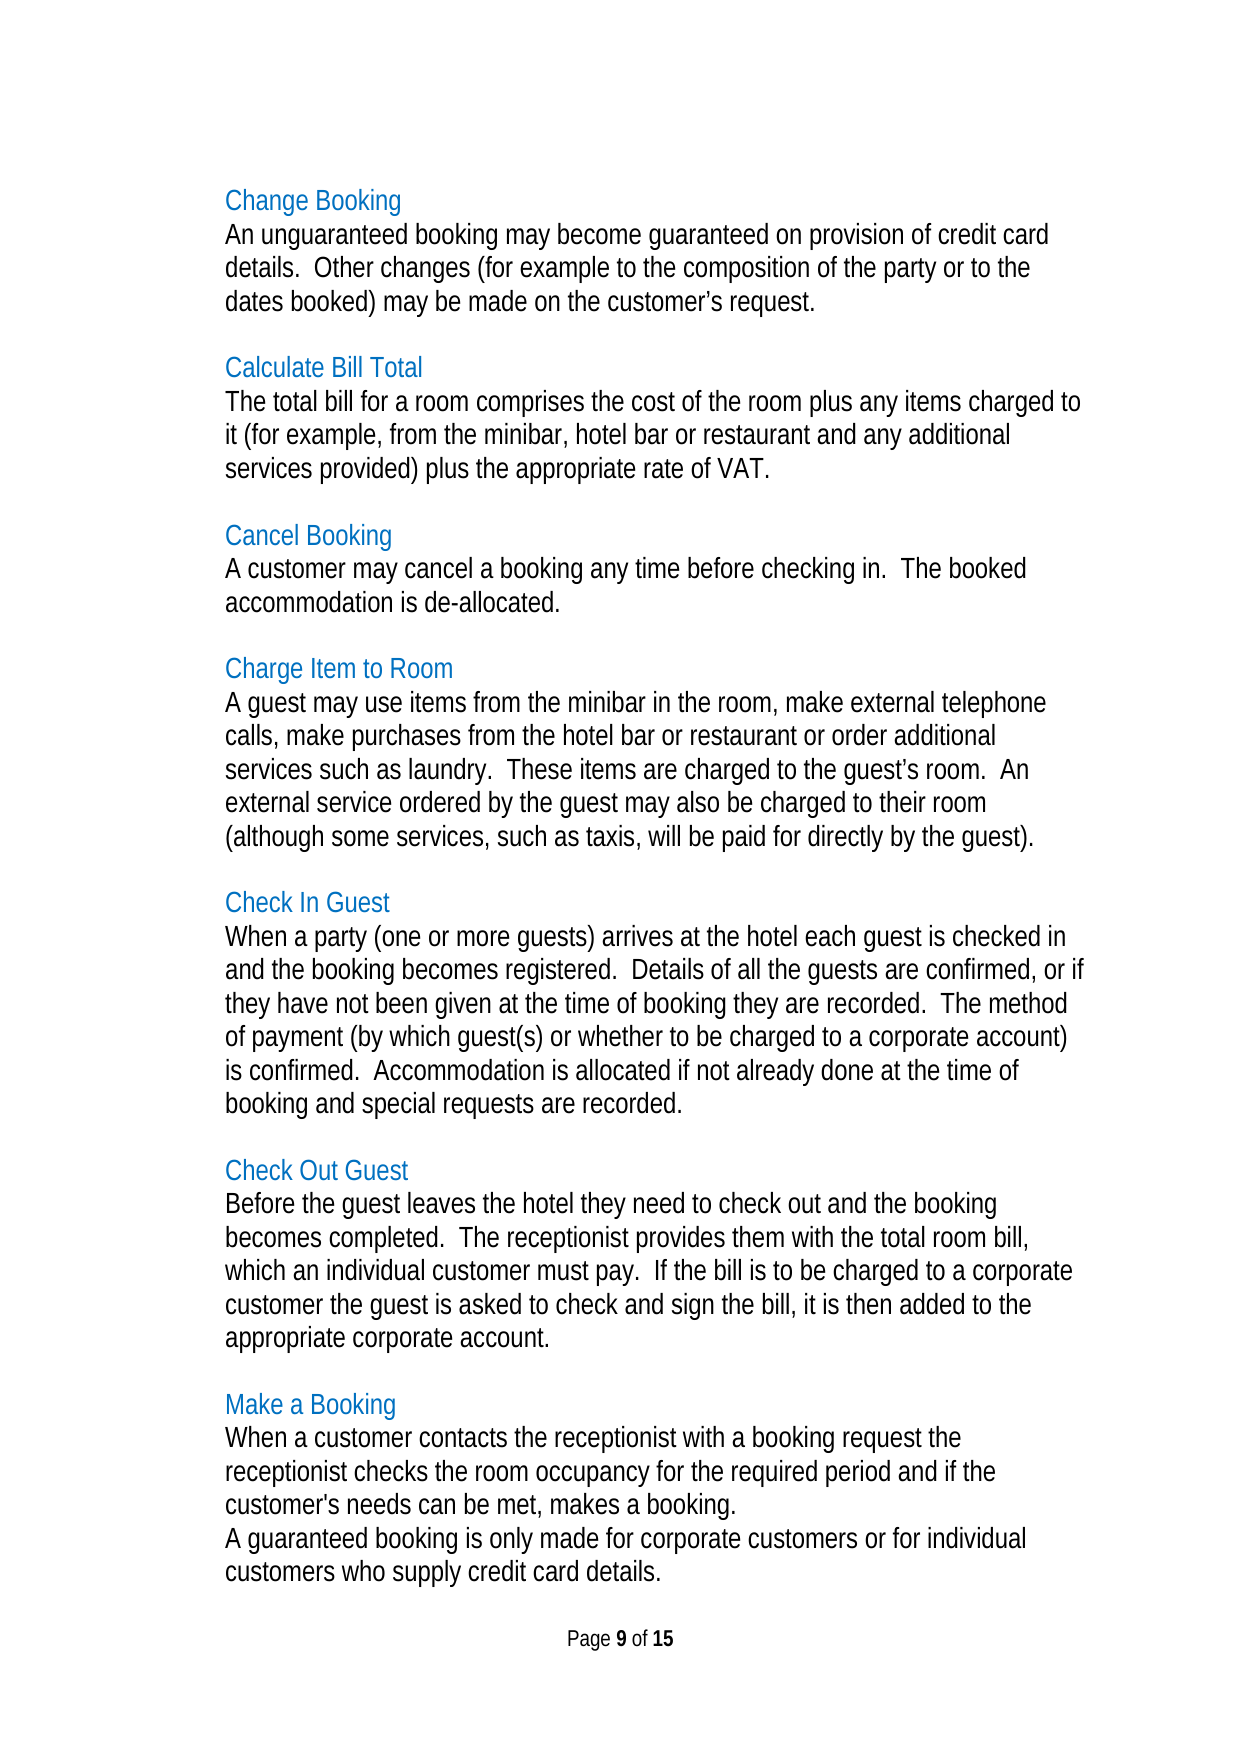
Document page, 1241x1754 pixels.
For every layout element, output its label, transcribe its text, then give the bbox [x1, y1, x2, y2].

text When a party (one or more guests) arrives at the hotel each guest is checked in and the booking becomes registered. Details of all the guests are confirmed, or if they have not been given at the time of booking they are recorded. The method of payment (by which guest(s) or whether to be charged to a corporate account) is confirmed. Accommodation is allocated if not already done at the time of booking and special requests are recorded. [225, 919, 1090, 1120]
text Charge Item to Room [225, 652, 1090, 685]
text A guest may use items from the minibar in the room, make external telephone calls, make purchases from the hotel bar or restaurant or order additional services such as laundry. These items are charged to the guest’s room. An external service ordered by the guest may also be charged to their room (although some services, such as taxis, will be paid for directly by the guest). [225, 685, 1090, 852]
text Check In Guest [225, 886, 1090, 919]
text A customer may cancel a booking any time before checking in. The booked accommodation is de-allocated. [225, 551, 1090, 618]
text When a customer contacts the receptionist with a booking request the receptionist checks the room occupancy for the required period and if the customer's needs can be met, makes a booking. [225, 1421, 1090, 1521]
text Calculate Bill Total [225, 351, 1090, 384]
text Check Out Guest [225, 1153, 1090, 1187]
text Make a Booking [225, 1387, 1090, 1421]
text Change Booking [225, 183, 1090, 217]
text Before the guest leaves the hotel they need to check out and the booking becomes completed. The receptionist provides them with the total room bill, which an individual customer must pay. If the bill is to be charged to a corporate customer the guest is asked to check and sign the bill, it is then added to the appropriate corporate account. [225, 1187, 1090, 1354]
text A guaranteed booking is only made for corporate customers or for individual customers who supply credit card details. [225, 1521, 1090, 1588]
text An unguaranteed booking may become guaranteed on provision of credit card details. Other changes (for example to the composition of the party or to the dates booked) may be made on the customer’s request. [225, 217, 1090, 317]
text Cancel Booking [225, 518, 1090, 551]
text The total bill for a room comprises the cost of the room plus any items charged to it (for example, from the minibar, hotel bar or restaurant and any additional services provided) plus the appropriate rate of VAT. [225, 384, 1090, 484]
